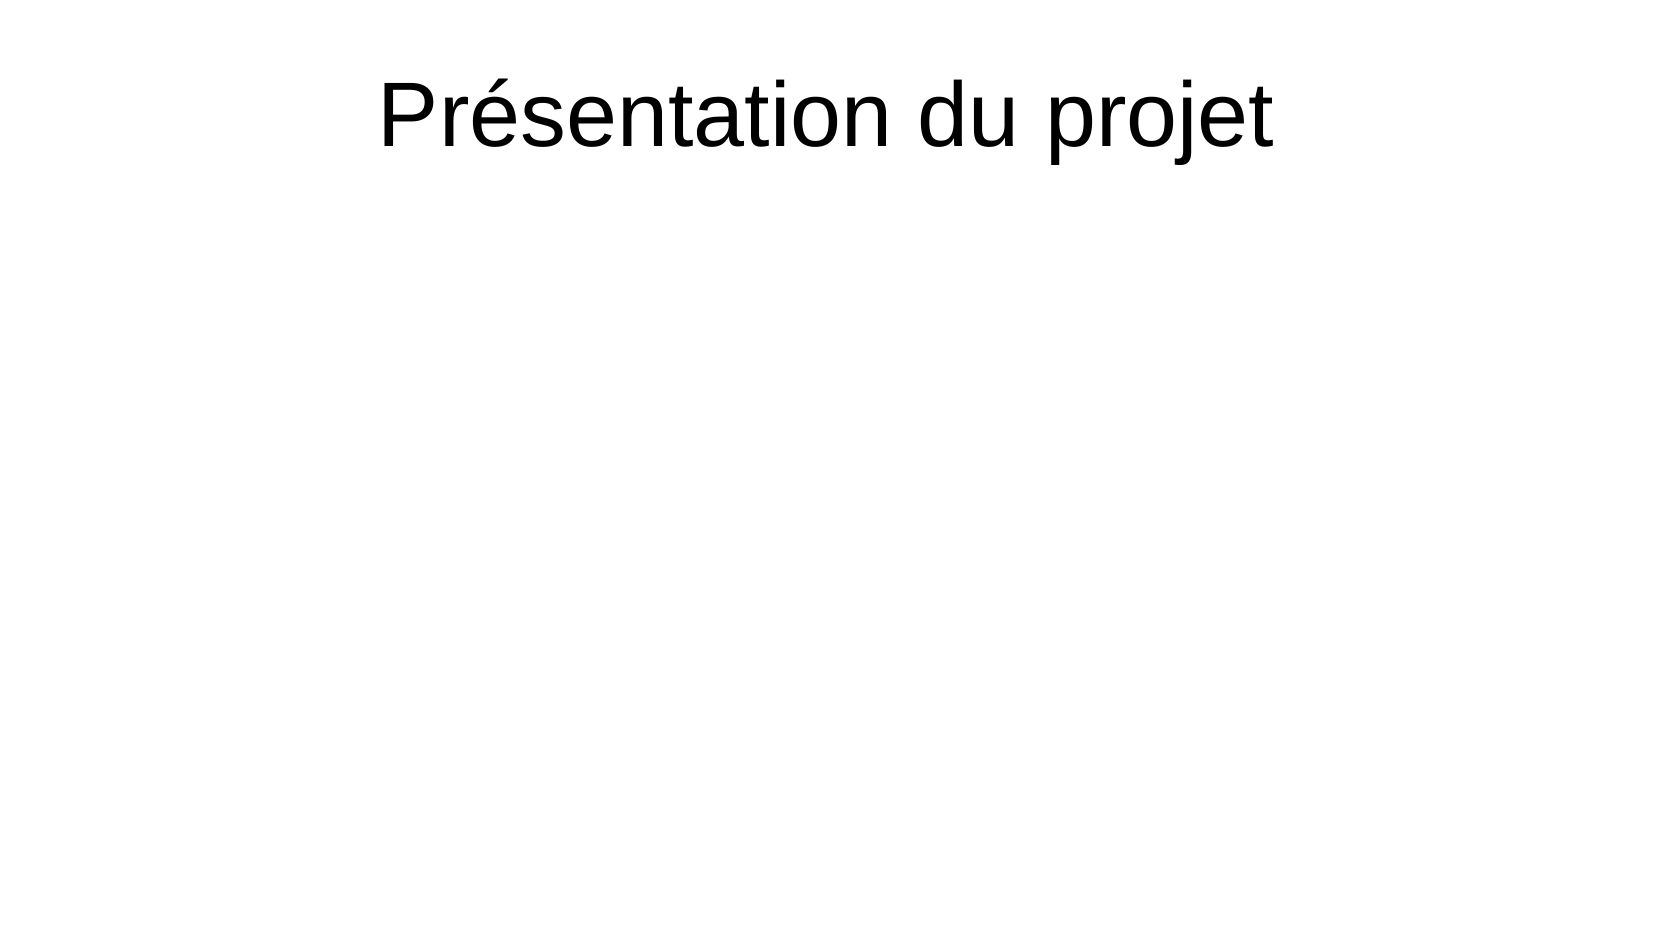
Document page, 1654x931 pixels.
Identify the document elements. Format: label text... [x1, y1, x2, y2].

title Présentation du projet [82, 37, 1571, 193]
